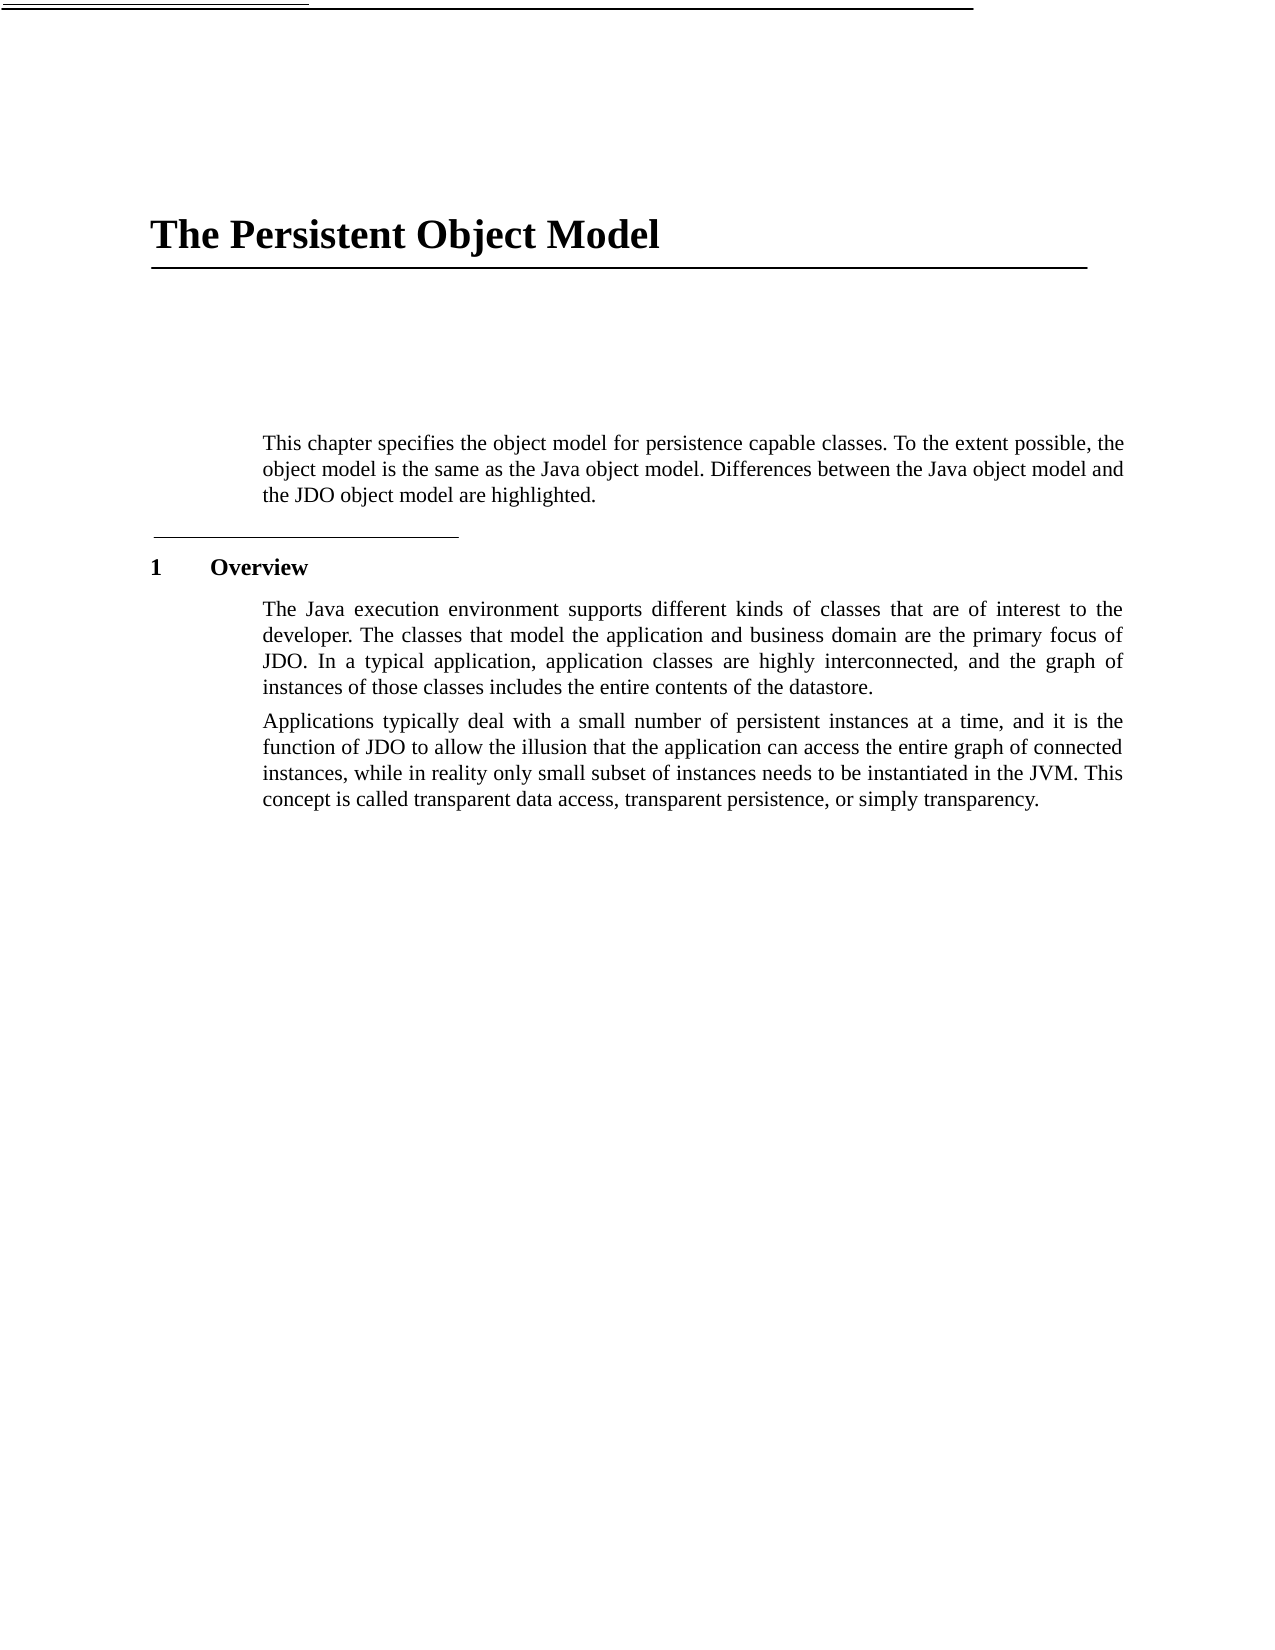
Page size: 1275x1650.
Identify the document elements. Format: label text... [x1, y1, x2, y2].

text The Java execution environment supports different kinds of classes that are of interest to the developer. The classes that model the application and business domain are the primary focus of JDO. In a typical application, application classes are highly interconnected, and the graph of instances of those classes includes the entire contents of the datastore. [262, 595, 1125, 699]
subtitle Overview [150, 553, 1125, 580]
text Applications typically deal with a small number of persistent instances at a time, and it is the function of JDO to allow the illusion that the application can access the entire graph of connected instances, while in reality only small subset of instances needs to be instantiated in the JVM. This concept is called transparent data access, transparent persistence, or simply transparency. [262, 707, 1125, 812]
text This chapter specifies the object model for persistence capable classes. To the extent possible, the object model is the same as the Java object model. Differences between the Java object model and the JDO object model are highlighted. [262, 429, 1125, 507]
subtitle The Persistent Object Model [150, 210, 1125, 258]
